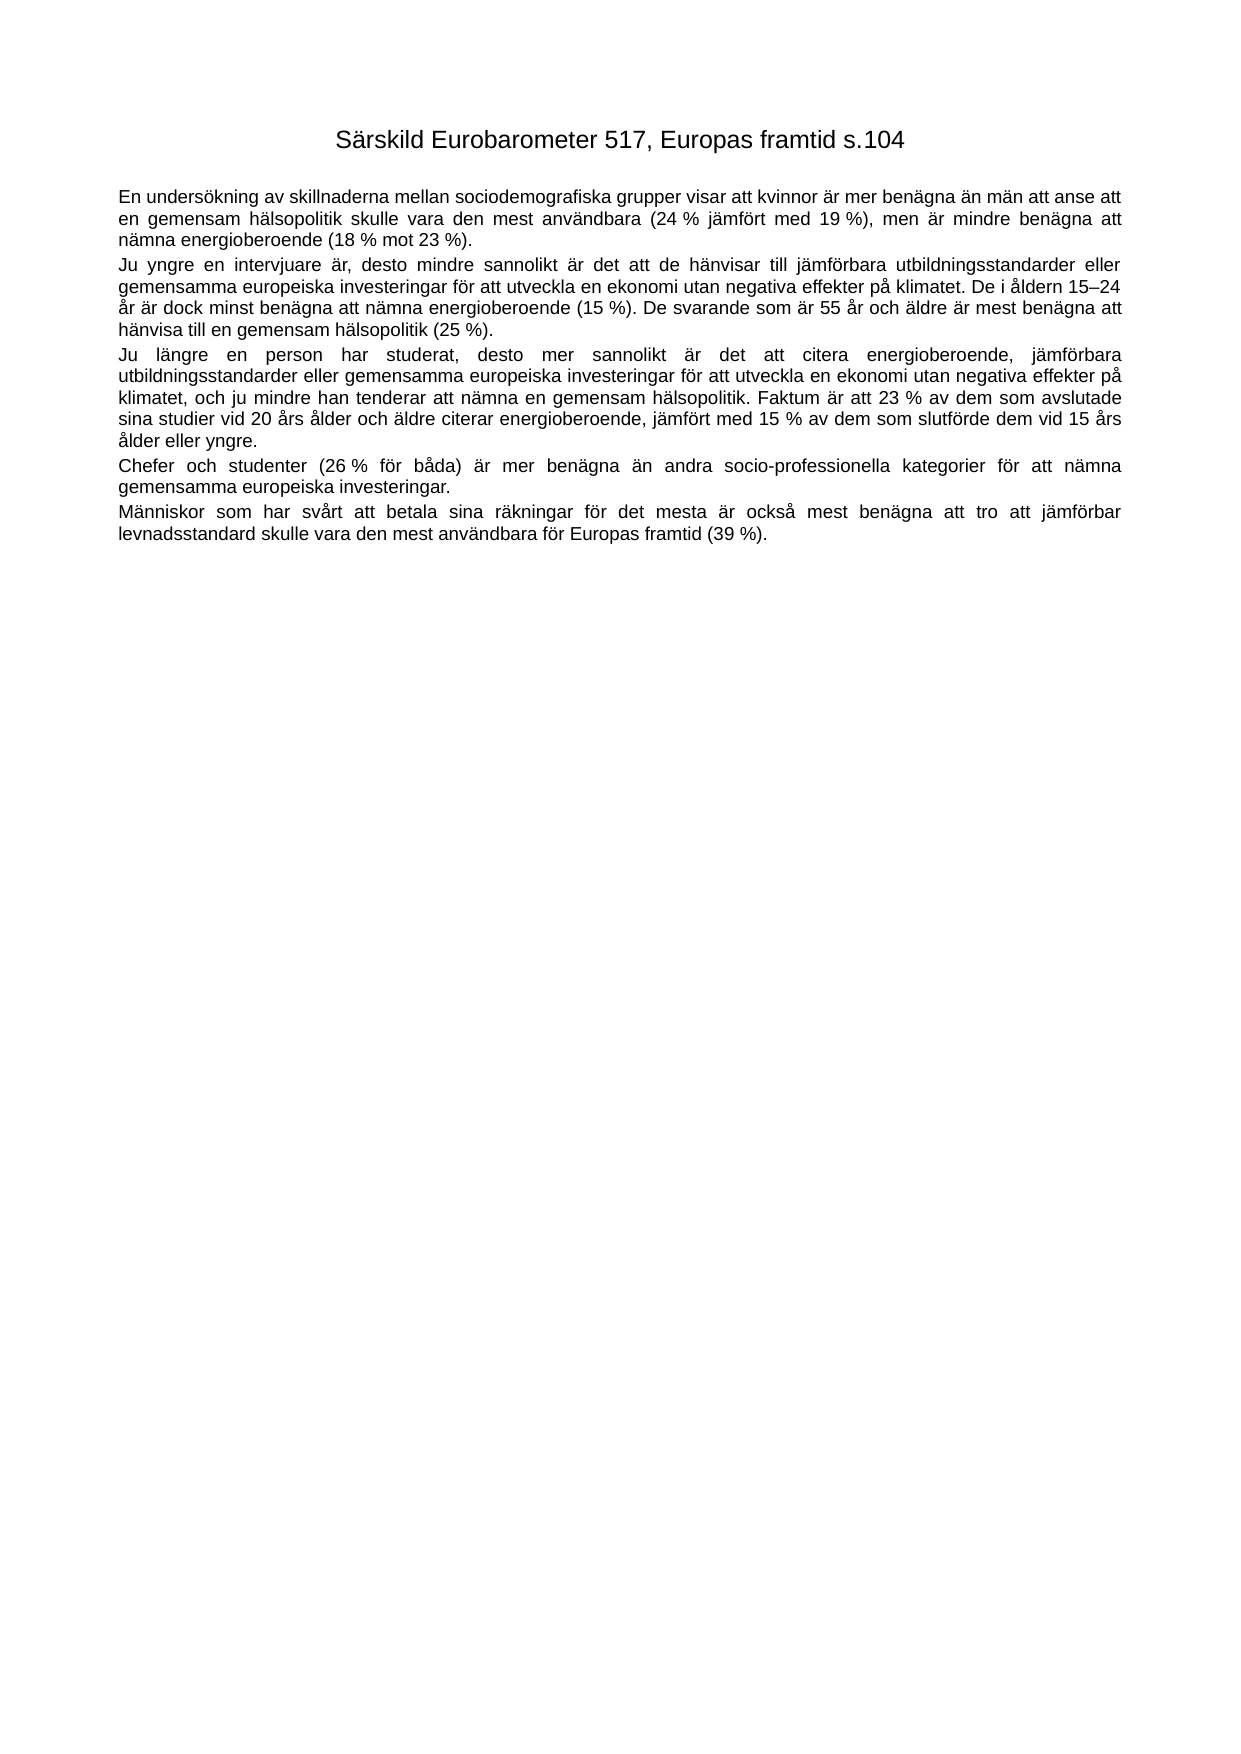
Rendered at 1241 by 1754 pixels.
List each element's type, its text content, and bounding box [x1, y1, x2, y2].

text Människor som har svårt att betala sina räkningar för det mesta är också mest benägna att tro att jämförbar levnadsstandard skulle vara den mest användbara för Europas framtid (39 %). [118, 501, 1122, 544]
text Chefer och studenter (26 % för båda) är mer benägna än andra socio-professionella kategorier för att nämna gemensamma europeiska investeringar. [118, 454, 1122, 498]
text Ju yngre en intervjuare är, desto mindre sannolikt är det att de hänvisar till jämförbara utbildningsstandarder eller gemensamma europeiska investeringar för att utveckla en ekonomi utan negativa effekter på klimatet. De i åldern 15–24 år är dock minst benägna att nämna energioberoende (15 %). De svarande som är 55 år och äldre är mest benägna att hänvisa till en gemensam hälsopolitik (25 %). [118, 254, 1122, 340]
text En undersökning av skillnaderna mellan sociodemografiska grupper visar att kvinnor är mer benägna än män att anse att en gemensam hälsopolitik skulle vara den mest användbara (24 % jämfört med 19 %), men är mindre benägna att nämna energioberoende (18 % mot 23 %). [118, 186, 1122, 251]
text Ju längre en person har studerat, desto mer sannolikt är det att citera energioberoende, jämförbara utbildningsstandarder eller gemensamma europeiska investeringar för att utveckla en ekonomi utan negativa effekter på klimatet, och ju mindre han tenderar att nämna en gemensam hälsopolitik. Faktum är att 23 % av dem som avslutade sina studier vid 20 års ålder och äldre citerar energioberoende, jämfört med 15 % av dem som slutförde dem vid 15 års ålder eller yngre. [118, 343, 1122, 451]
